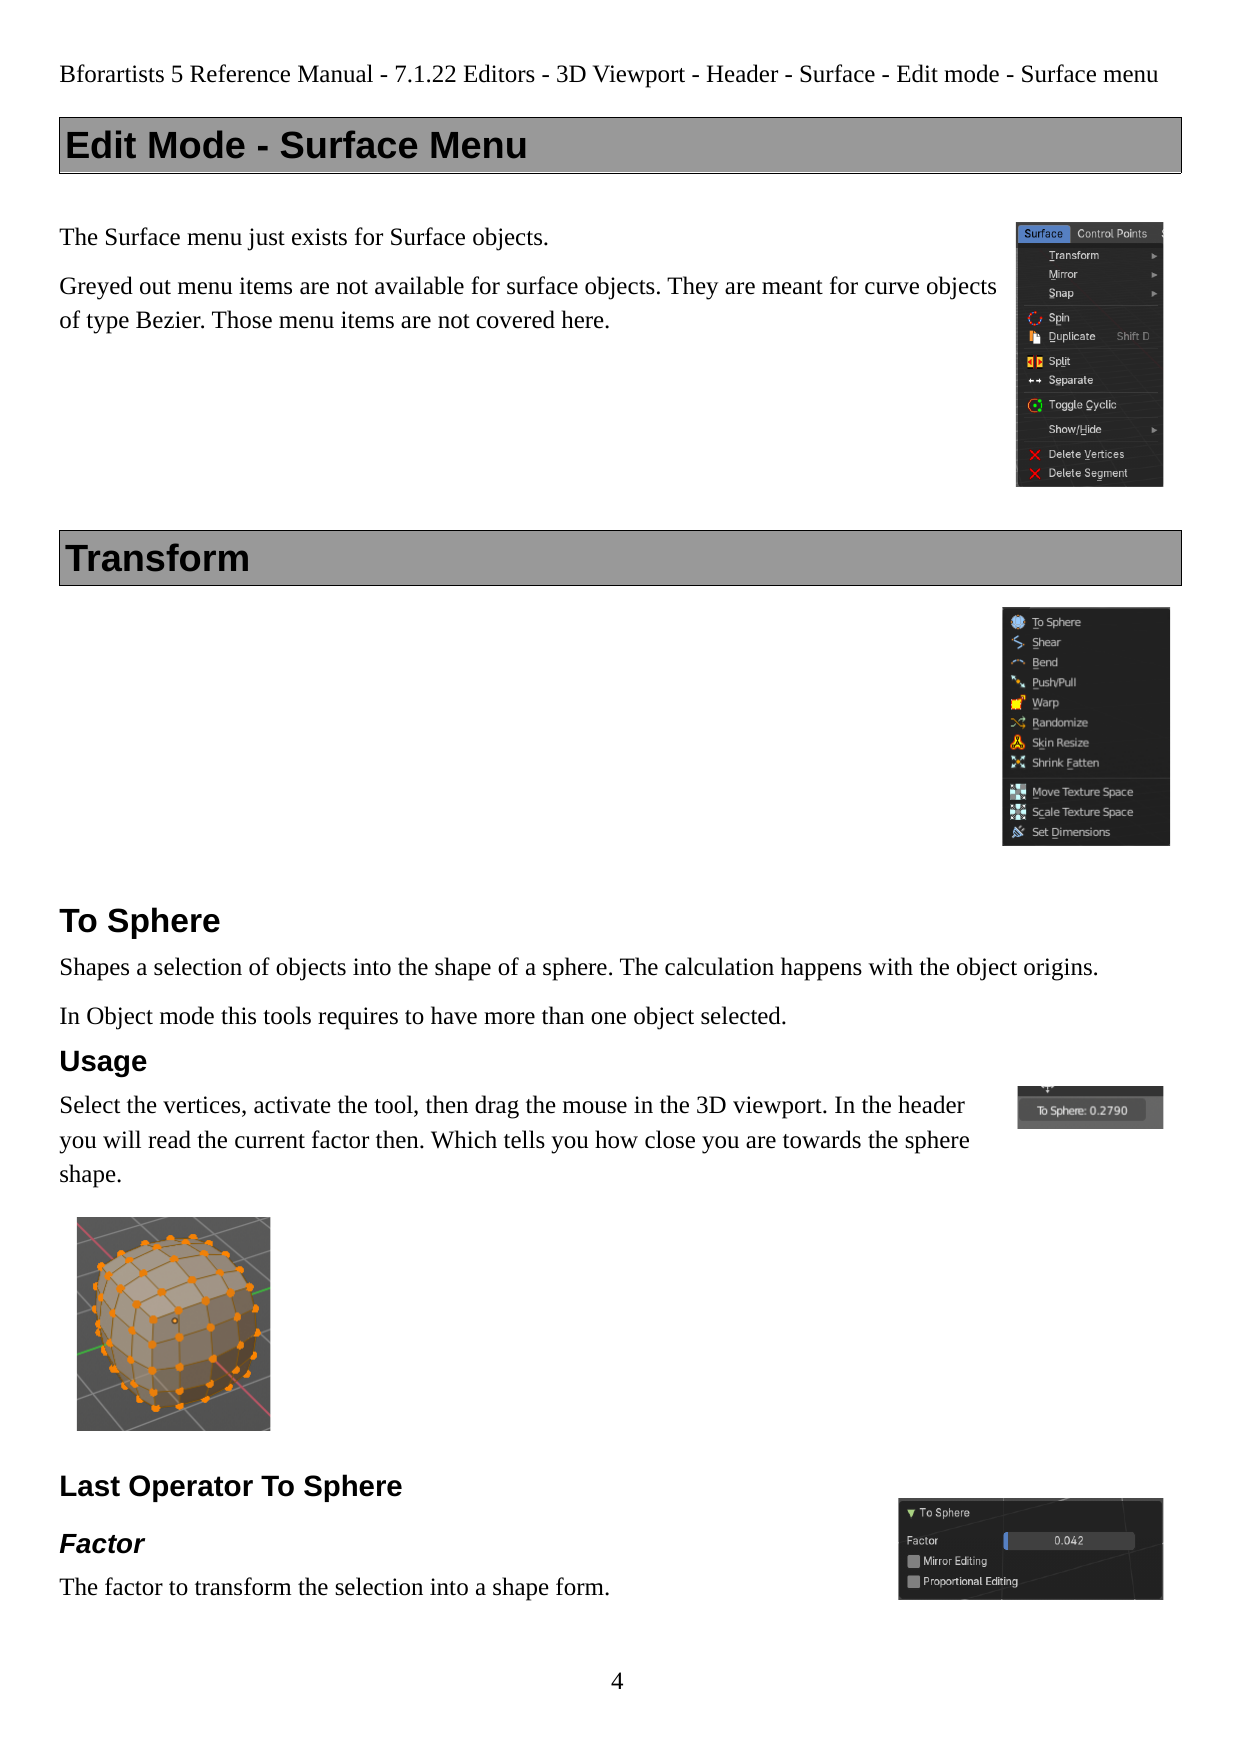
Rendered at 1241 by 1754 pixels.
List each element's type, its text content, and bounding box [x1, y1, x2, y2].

table_header Transform [60, 531, 1181, 585]
subtitle To Sphere [59, 901, 1181, 939]
picture [1017, 1086, 1164, 1129]
text The factor to transform the selection into a shape form. [59, 1572, 1181, 1601]
text Select the vertices, activate the tool, then drag the mouse in the 3D viewport. In the header you will read the current factor then. Which tells you how close you are towards the sphere shape. [59, 1091, 1181, 1188]
subtitle Factor [59, 1527, 898, 1559]
subtitle [1164, 1527, 1181, 1559]
text The Surface menu just exists for Surface objects. [59, 222, 1015, 250]
subtitle Last Operator To Sphere [59, 1468, 1181, 1502]
text In Object mode this tools requires to have more than one object selected. [59, 1001, 1181, 1030]
picture [1002, 607, 1171, 846]
picture [898, 1498, 1164, 1600]
picture [1015, 222, 1164, 487]
picture [76, 1217, 271, 1431]
subtitle Usage [59, 1044, 1181, 1078]
table_header Edit Mode - Surface Menu [60, 118, 1181, 172]
text Shapes a selection of objects into the shape of a sphere. The calculation happens with the object origins. [59, 952, 1181, 981]
text Greyed out menu items are not available for surface objects. They are meant for curve objects of type Bezier. Those menu items are not covered here. [59, 271, 1015, 334]
